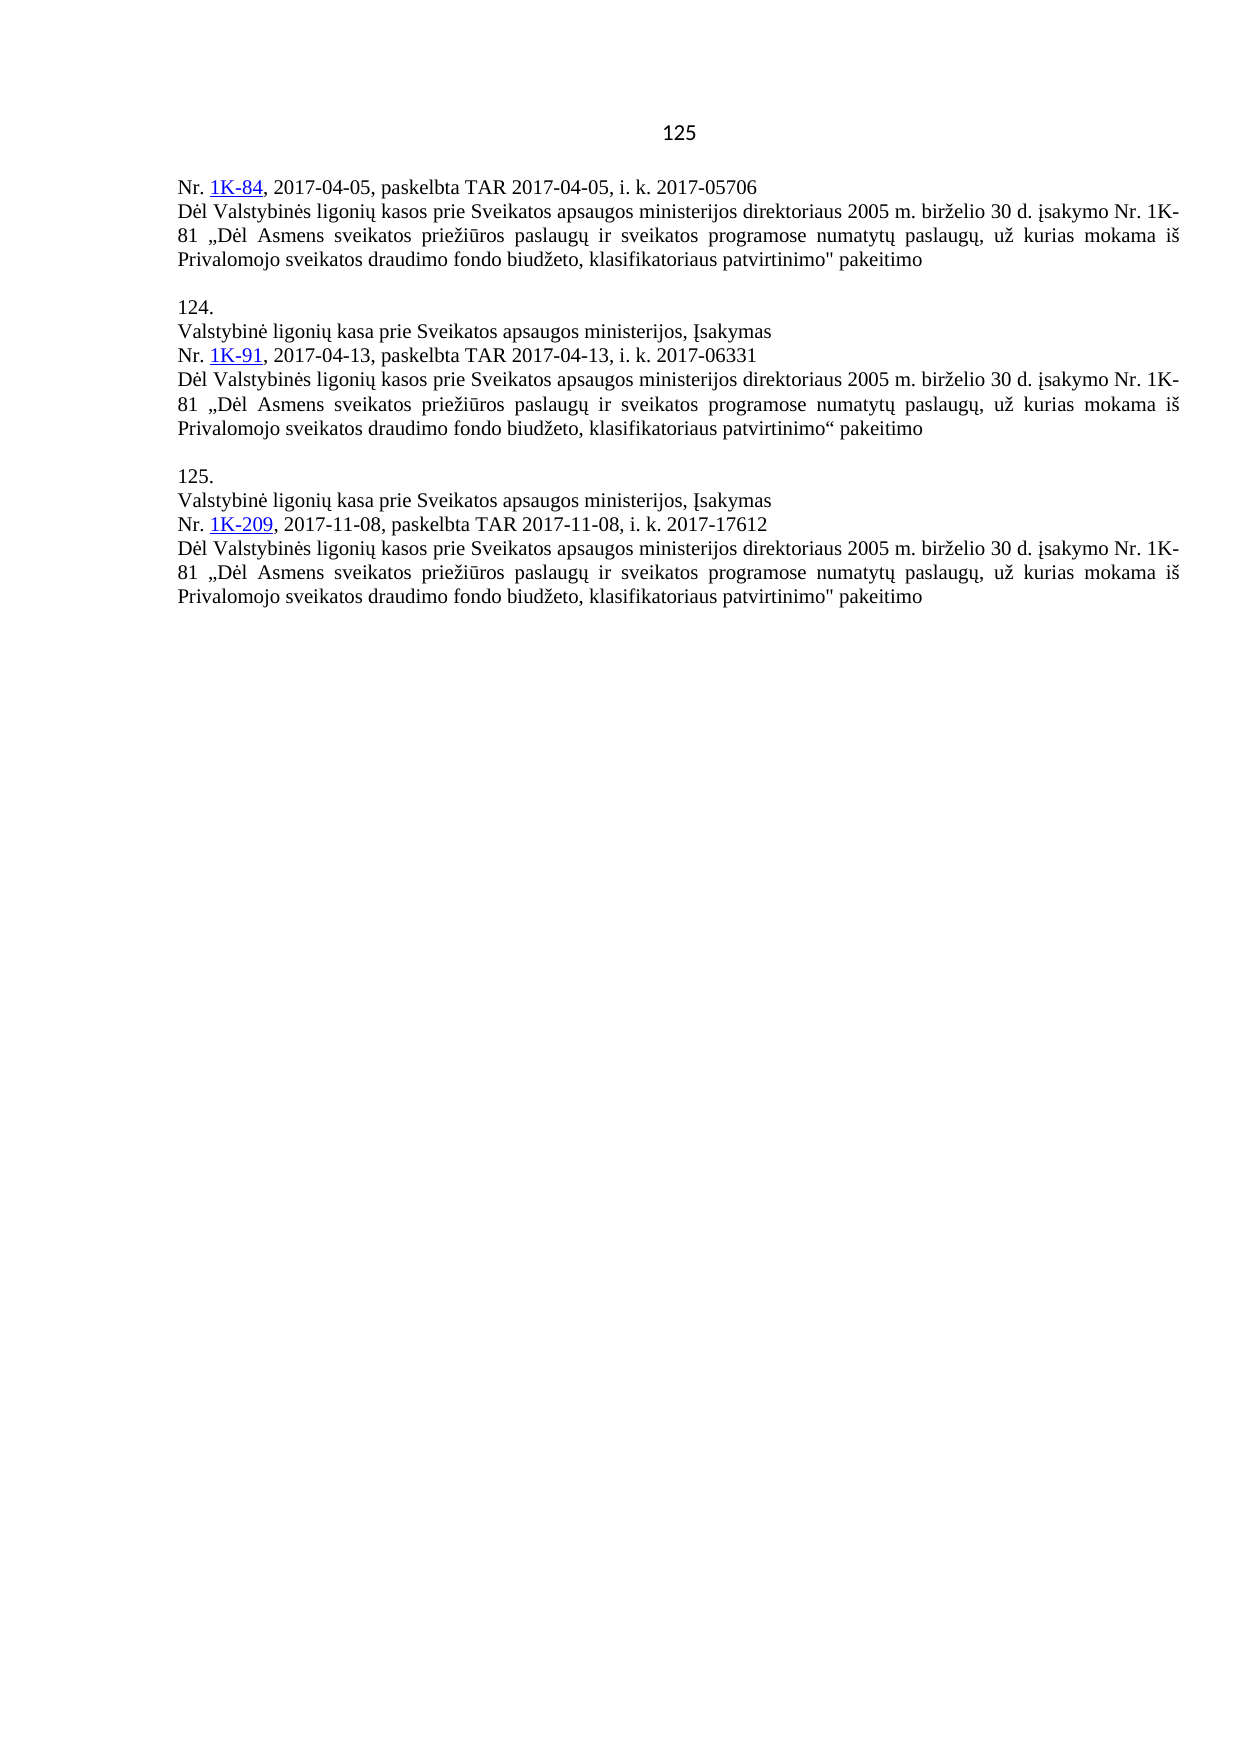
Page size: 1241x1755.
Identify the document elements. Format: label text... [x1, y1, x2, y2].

text Dėl Valstybinės ligonių kasos prie Sveikatos apsaugos ministerijos direktoriaus 2005 m. birželio 30 d. įsakymo Nr. 1K-81 „Dėl Asmens sveikatos priežiūros paslaugų ir sveikatos programose numatytų paslaugų, už kurias mokama iš Privalomojo sveikatos draudimo fondo biudžeto, klasifikatoriaus patvirtinimo" pakeitimo [177, 199, 1181, 271]
text Valstybinė ligonių kasa prie Sveikatos apsaugos ministerijos, Įsakymas [177, 319, 1181, 343]
text Nr. 1K-84, 2017-04-05, paskelbta TAR 2017-04-05, i. k. 2017-05706 [177, 175, 1181, 199]
text 125. [177, 464, 1181, 488]
text Dėl Valstybinės ligonių kasos prie Sveikatos apsaugos ministerijos direktoriaus 2005 m. birželio 30 d. įsakymo Nr. 1K-81 „Dėl Asmens sveikatos priežiūros paslaugų ir sveikatos programose numatytų paslaugų, už kurias mokama iš Privalomojo sveikatos draudimo fondo biudžeto, klasifikatoriaus patvirtinimo“ pakeitimo [177, 367, 1181, 439]
text Nr. 1K-91, 2017-04-13, paskelbta TAR 2017-04-13, i. k. 2017-06331 [177, 343, 1181, 367]
text 124. [177, 295, 1181, 319]
text Nr. 1K-209, 2017-11-08, paskelbta TAR 2017-11-08, i. k. 2017-17612 [177, 512, 1181, 536]
text Valstybinė ligonių kasa prie Sveikatos apsaugos ministerijos, Įsakymas [177, 488, 1181, 512]
text Dėl Valstybinės ligonių kasos prie Sveikatos apsaugos ministerijos direktoriaus 2005 m. birželio 30 d. įsakymo Nr. 1K-81 „Dėl Asmens sveikatos priežiūros paslaugų ir sveikatos programose numatytų paslaugų, už kurias mokama iš Privalomojo sveikatos draudimo fondo biudžeto, klasifikatoriaus patvirtinimo" pakeitimo [177, 536, 1181, 608]
